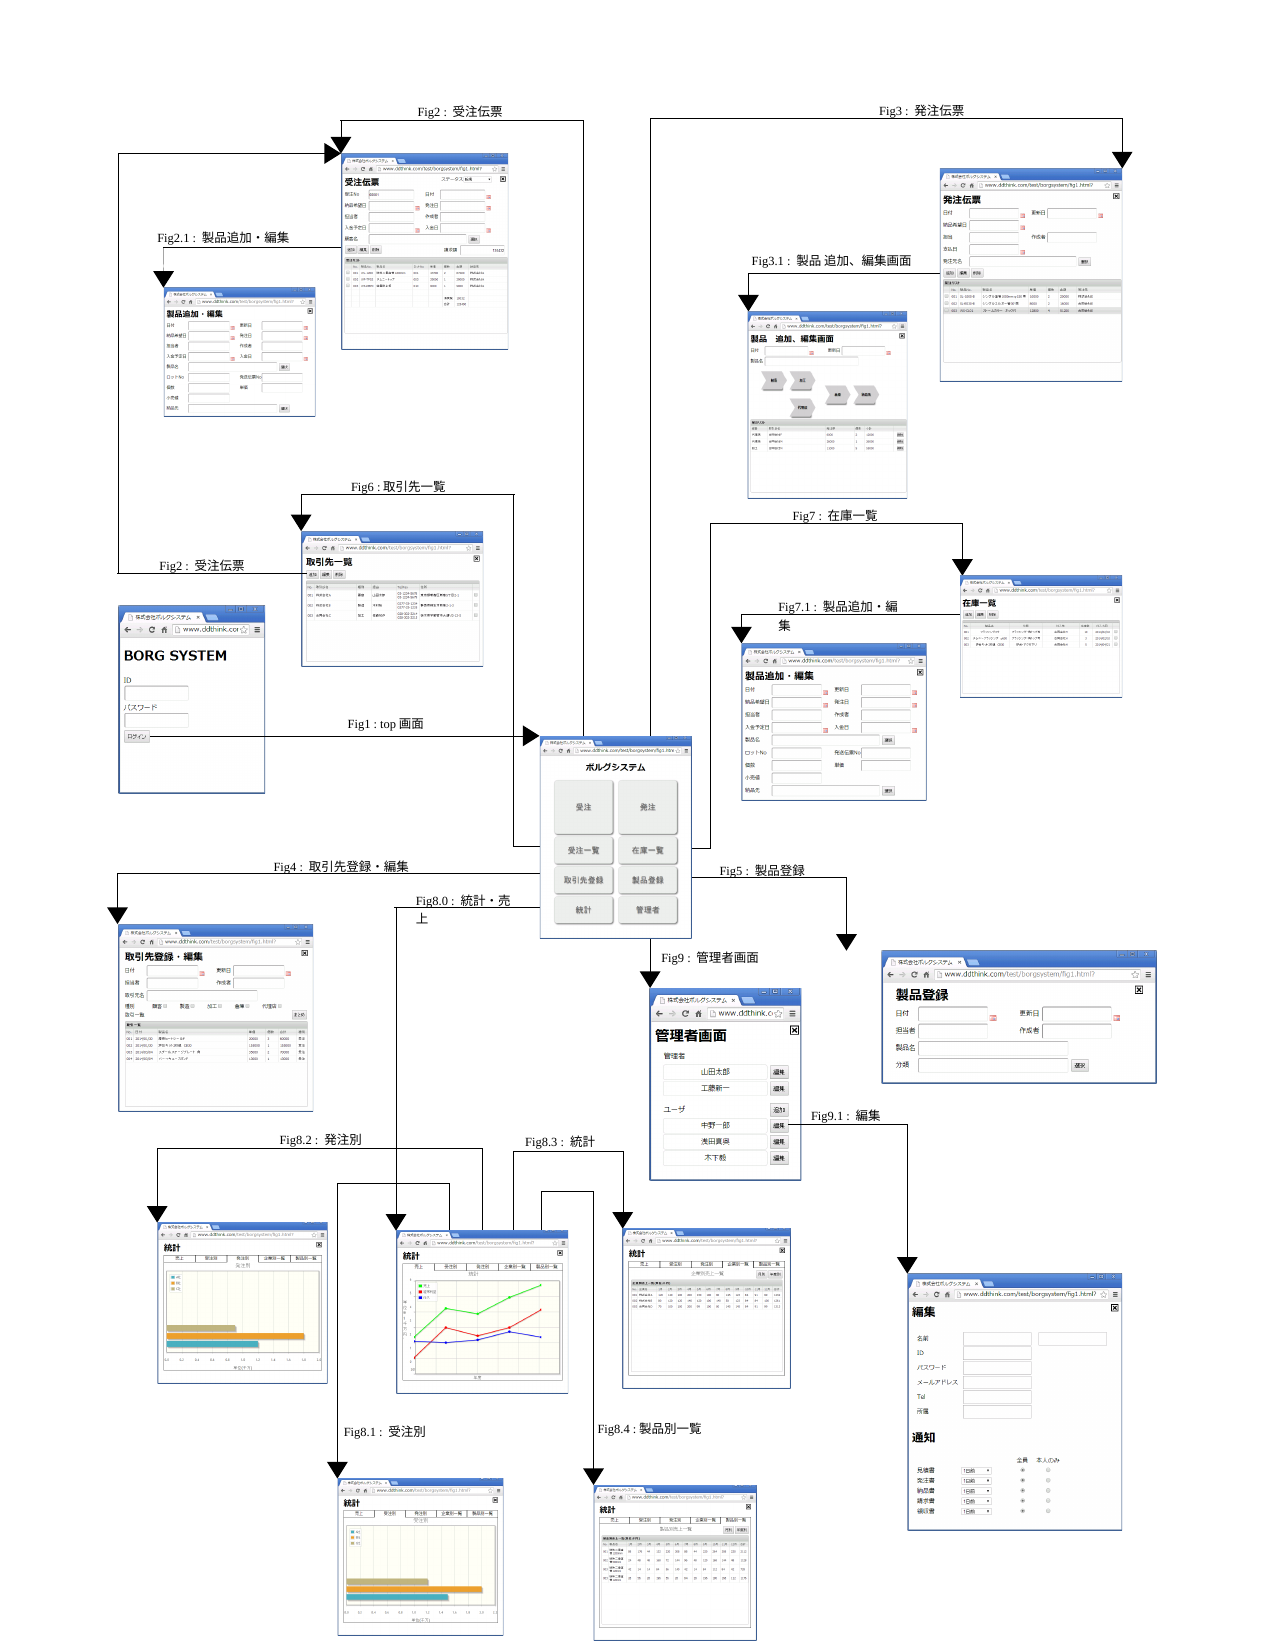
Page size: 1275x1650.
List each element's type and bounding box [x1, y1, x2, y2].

picture [747, 311, 908, 499]
picture [539, 736, 692, 939]
picture [622, 1228, 791, 1389]
picture [157, 1222, 328, 1384]
picture [163, 287, 316, 417]
picture [118, 605, 265, 794]
picture [301, 531, 484, 667]
picture [741, 643, 927, 801]
picture [396, 1230, 569, 1394]
picture [341, 153, 509, 350]
picture [593, 1485, 757, 1641]
picture [881, 950, 1157, 1084]
picture [649, 988, 802, 1181]
picture [337, 1478, 504, 1636]
picture [907, 1273, 1123, 1531]
picture [118, 924, 314, 1112]
picture [960, 575, 1123, 698]
picture [939, 168, 1123, 382]
